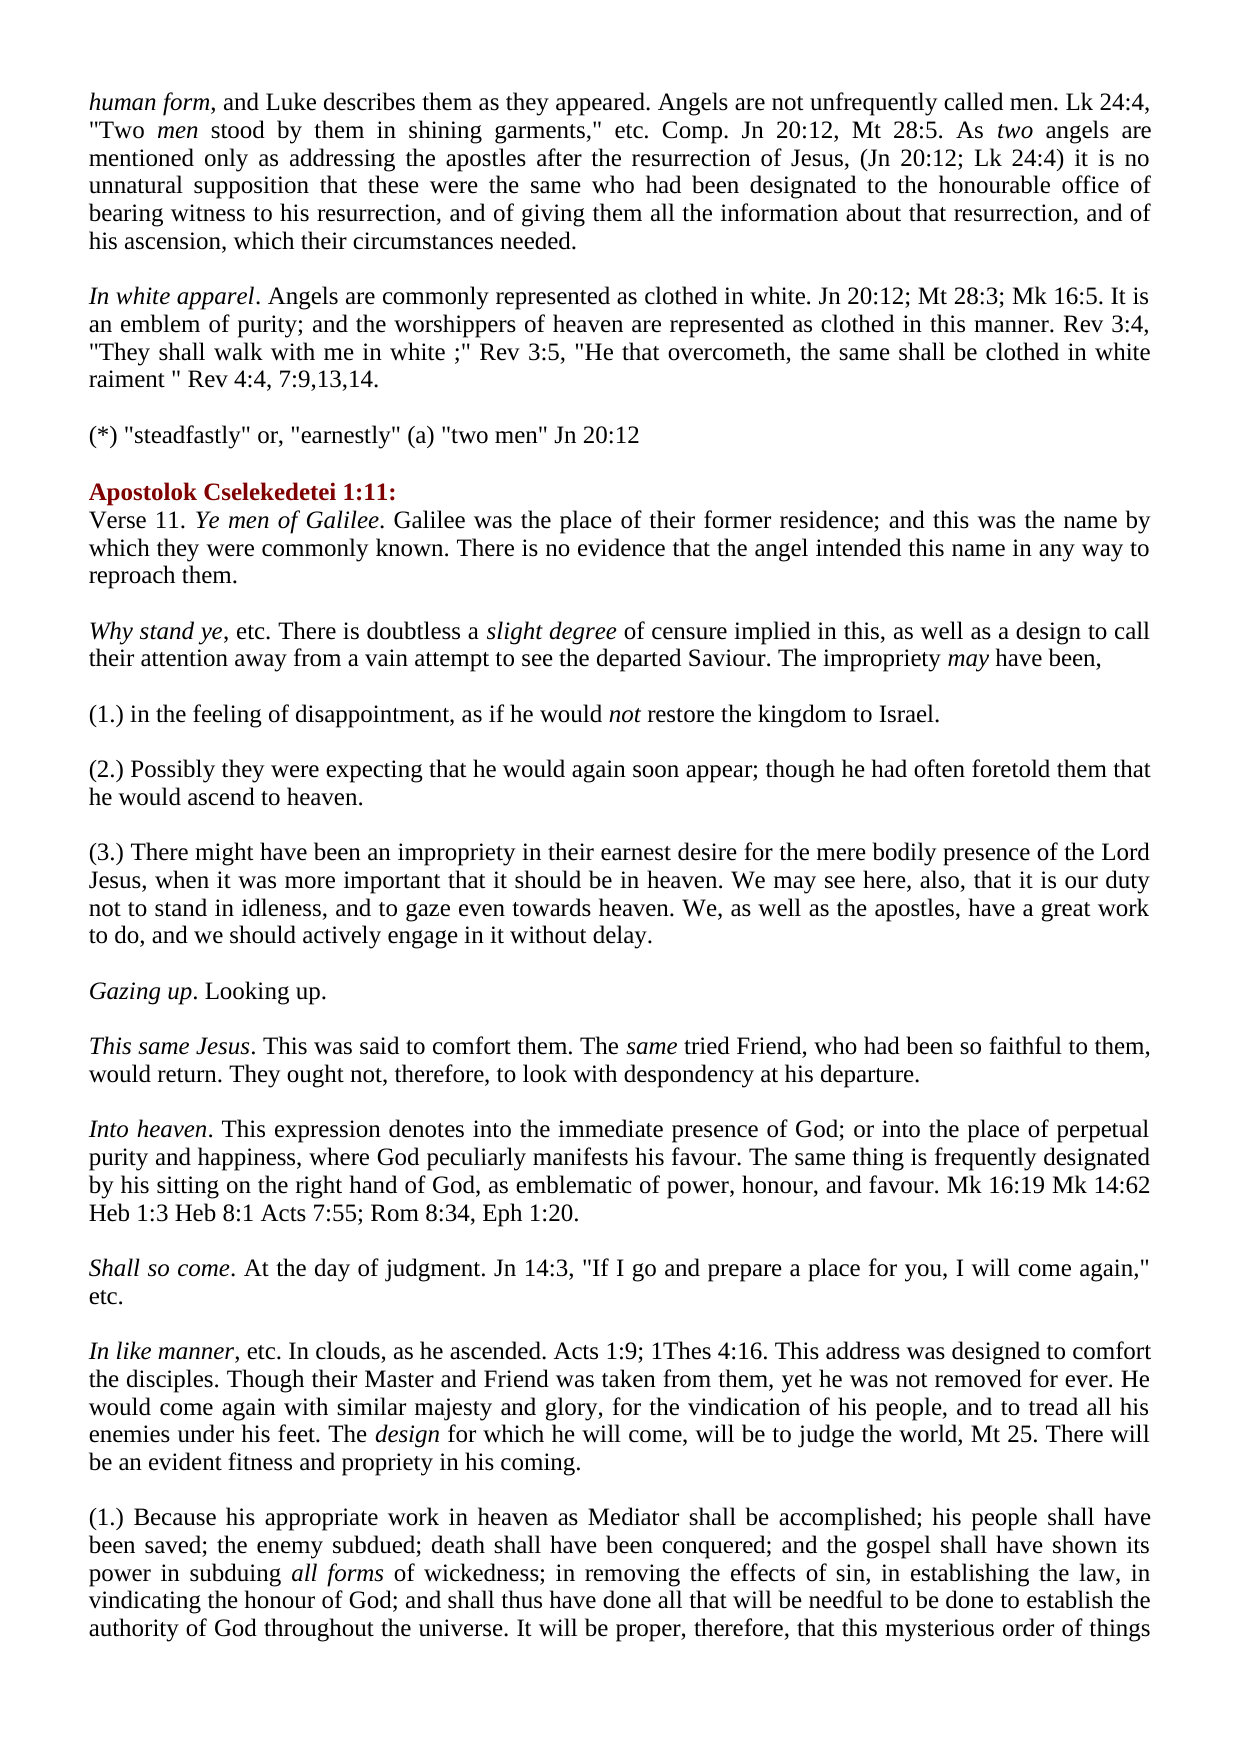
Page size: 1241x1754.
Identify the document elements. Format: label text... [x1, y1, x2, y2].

text Apostolok Cselekedetei 1:11: [88, 478, 1152, 506]
text Verse 11. Ye men of Galilee. Galilee was the place of their former residence; and this was the name by which they were commonly known. There is no evidence that the angel intended this name in any way to reproach them. Why stand ye, etc. There is doubtless a slight degree of censure implied in this, as well as a design to call their attention away from a vain attempt to see the departed Saviour. The impropriety may have been, (1.) in the feeling of disappointment, as if he would not restore the kingdom to Israel. (2.) Possibly they were expecting that he would again soon appear; though he had often foretold them that he would ascend to heaven. (3.) There might have been an impropriety in their earnest desire for the mere bodily presence of the Lord Jesus, when it was more important that it should be in heaven. We may see here, also, that it is our duty not to stand in idleness, and to gaze even towards heaven. We, as well as the apostles, have a great work to do, and we should actively engage in it without delay. Gazing up. Looking up. This same Jesus. This was said to comfort them. The same tried Friend, who had been so faithful to them, would return. They ought not, therefore, to look with despondency at his departure. Into heaven. This expression denotes into the immediate presence of God; or into the place of perpetual purity and happiness, where God peculiarly manifests his favour. The same thing is frequently designated by his sitting on the right hand of God, as emblematic of power, honour, and favour. Mk 16:19 Mk 14:62 Heb 1:3 Heb 8:1 Acts 7:55; Rom 8:34, Eph 1:20. Shall so come. At the day of judgment. Jn 14:3, "If I go and prepare a place for you, I will come again," etc. In like manner, etc. In clouds, as he ascended. Acts 1:9; 1Thes 4:16. This address was designed to comfort the disciples. Though their Master and Friend was taken from them, yet he was not removed for ever. He would come again with similar majesty and glory, for the vindication of his people, and to tread all his enemies under his feet. The design for which he will come, will be to judge the world, Mt 25. There will be an evident fitness and propriety in his coming. (1.) Because his appropriate work in heaven as Mediator shall be accomplished; his people shall have been saved; the enemy subdued; death shall have been conquered; and the gospel shall have shown its power in subduing all forms of wickedness; in removing the effects of sin, in establishing the law, in vindicating the honour of God; and shall thus have done all that will be needful to be done to establish the authority of God throughout the universe. It will be proper, therefore, that this mysterious order of things [88, 506, 1152, 1642]
text human form, and Luke describes them as they appeared. Angels are not unfrequently called men. Lk 24:4, "Two men stood by them in shining garments," etc. Comp. Jn 20:12, Mt 28:5. As two angels are mentioned only as addressing the apostles after the resurrection of Jesus, (Jn 20:12; Lk 24:4) it is no unnatural supposition that these were the same who had been designated to the honourable office of bearing witness to his resurrection, and of giving them all the information about that resurrection, and of his ascension, which their circumstances needed. In white apparel. Angels are commonly represented as clothed in white. Jn 20:12; Mt 28:3; Mk 16:5. It is an emblem of purity; and the worshippers of heaven are represented as clothed in this manner. Rev 3:4, "They shall walk with me in white ;" Rev 3:5, "He that overcometh, the same shall be clothed in white raiment " Rev 4:4, 7:9,13,14. (*) "steadfastly" or, "earnestly" (a) "two men" Jn 20:12 [88, 88, 1152, 449]
